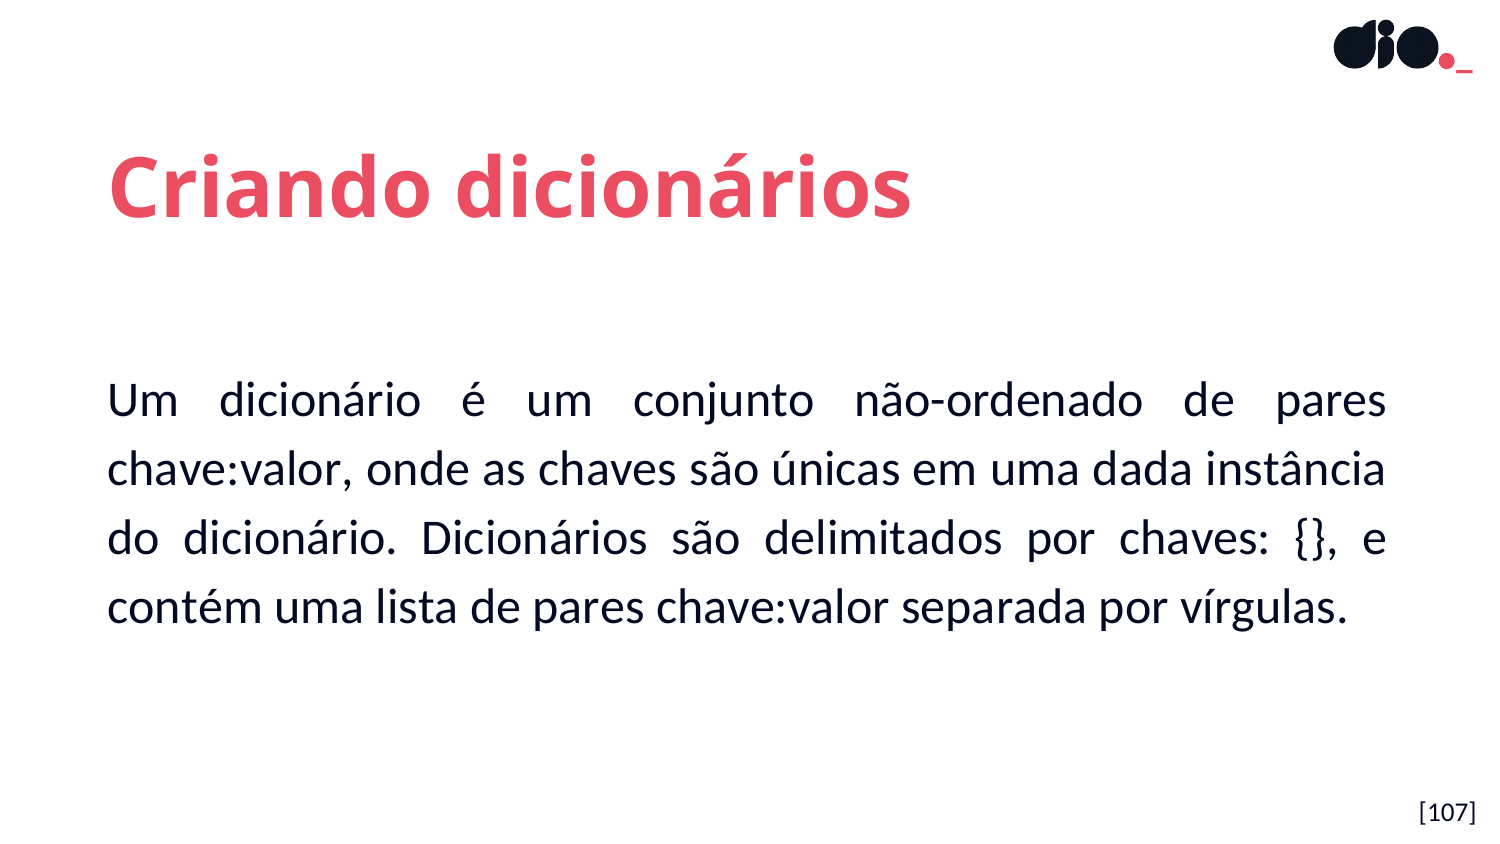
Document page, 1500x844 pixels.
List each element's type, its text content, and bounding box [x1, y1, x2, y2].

text_box Criando dicionários [92, 104, 1408, 243]
text_box [] [1403, 779, 1494, 844]
text_box Um dicionário é um conjunto não-ordenado de pares chave:valor, onde as chaves são únicas em uma dada instância do dicionário. Dicionários são delimitados por chaves: {}, e contém uma lista de pares chave:valor separada por vírgulas. [92, 243, 1408, 749]
